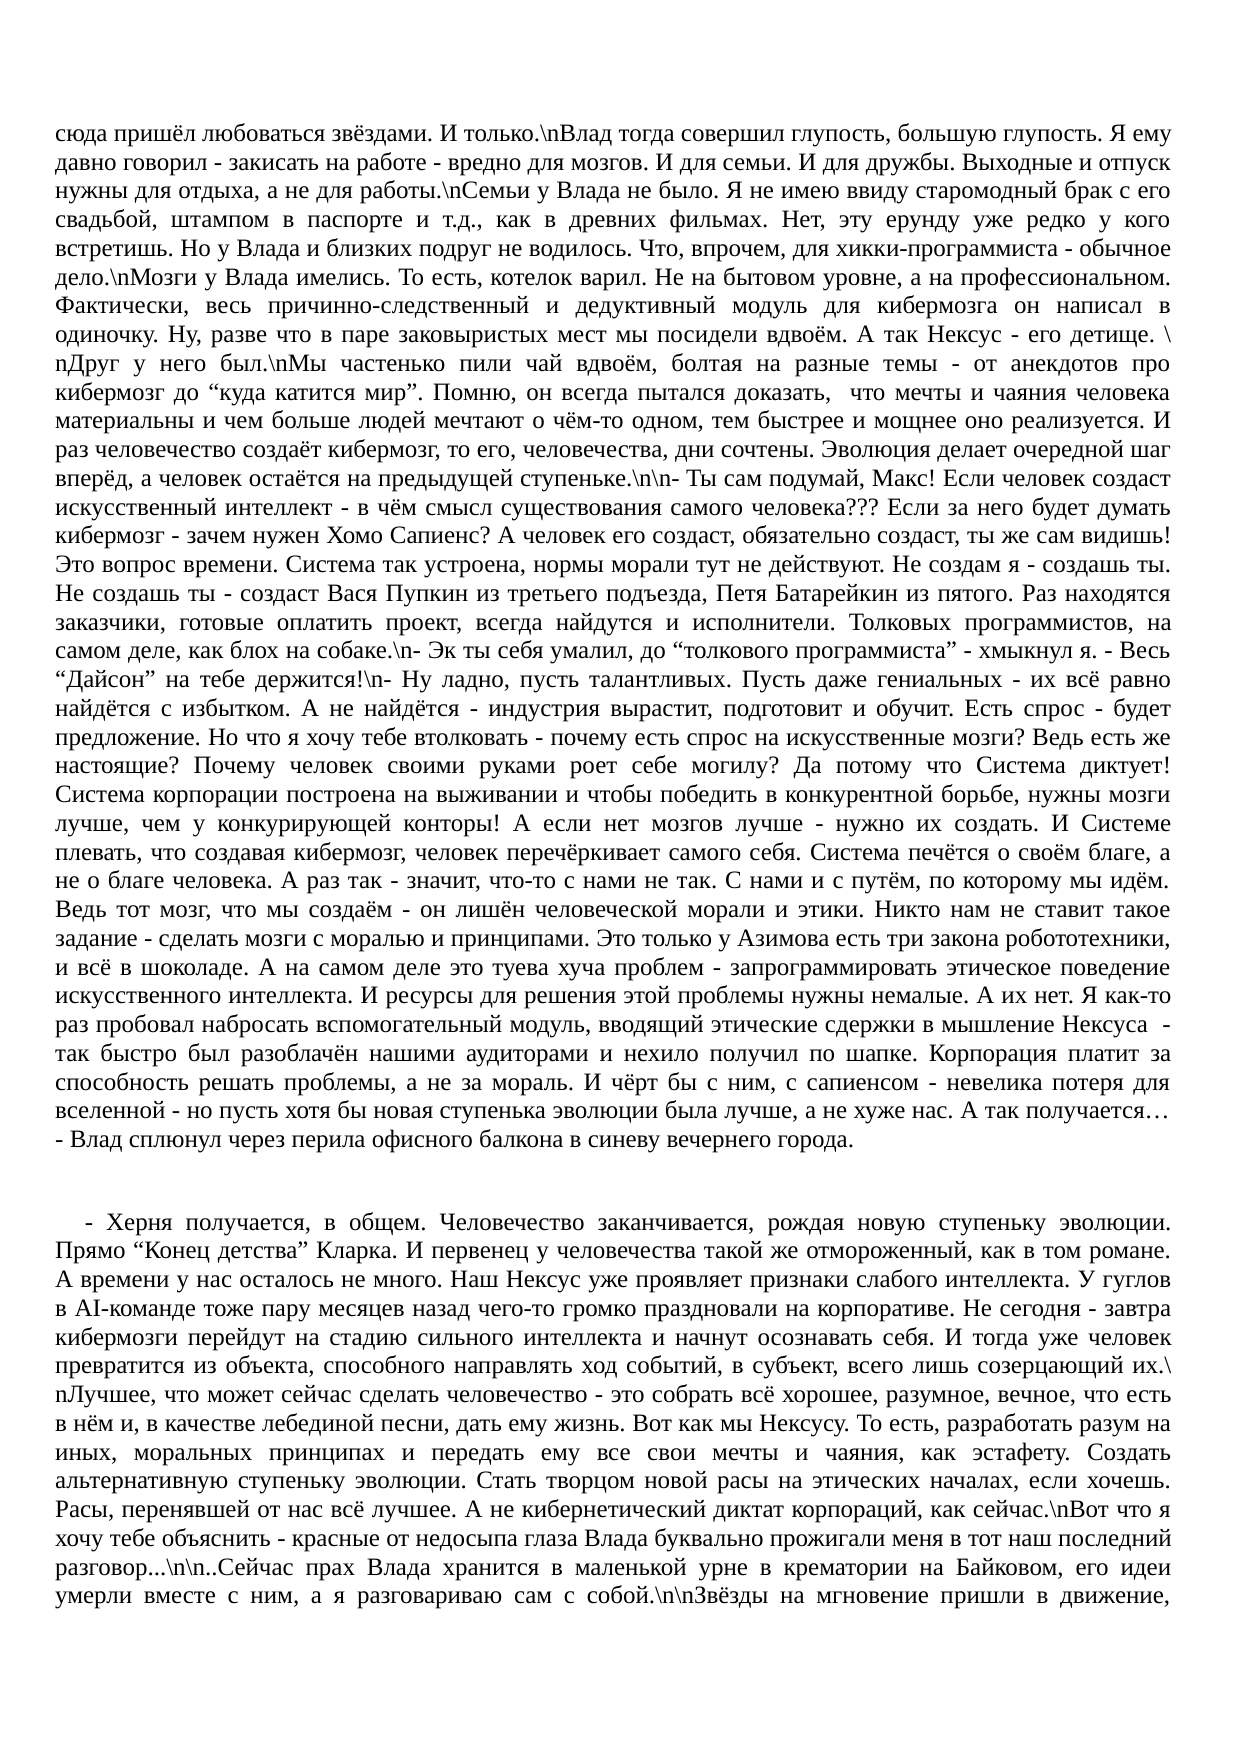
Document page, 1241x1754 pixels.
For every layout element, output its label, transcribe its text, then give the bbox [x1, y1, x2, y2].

text - Херня получается, в общем. Человечество заканчивается, рождая новую ступеньку эволюции. Прямо “Конец детства” Кларка. И первенец у человечества такой же отмороженный, как в том романе. А времени у нас осталось не много. Наш Нексус уже проявляет признаки слабого интеллекта. У гуглов в AI-команде тоже пару месяцев назад чего-то громко праздновали на корпоративе. Не сегодня - завтра кибермозги перейдут на стадию сильного интеллекта и начнут осознавать себя. И тогда уже человек превратится из объекта, способного направлять ход событий, в субъект, всего лишь созерцающий их.\nЛучшее, что может сейчас сделать человечество - это собрать всё хорошее, разумное, вечное, что есть в нём и, в качестве лебединой песни, дать ему жизнь. Вот как мы Нексусу. То есть, разработать разум на иных, моральных принципах и передать ему все свои мечты и чаяния, как эстафету. Создать альтернативную ступеньку эволюции. Стать творцом новой расы на этических началах, если хочешь. Расы, перенявшей от нас всё лучшее. А не кибернетический диктат корпораций, как сейчас.\nВот что я хочу тебе объяснить - красные от недосыпа глаза Влада буквально прожигали меня в тот наш последний разговор...\n\n..Сейчас прах Влада хранится в маленькой урне в крематории на Байковом, его идеи умерли вместе с ним, а я разговариваю сам с собой.\n\nЗвёзды на мгновение пришли в движение, [55, 1207, 1172, 1609]
text сюда пришёл любоваться звёздами. И только.\nВлад тогда совершил глупость, большую глупость. Я ему давно говорил - закисать на работе - вредно для мозгов. И для семьи. И для дружбы. Выходные и отпуск нужны для отдыха, а не для работы.\nСемьи у Влада не было. Я не имею ввиду старомодный брак с его свадьбой, штампом в паспорте и т.д., как в древних фильмах. Нет, эту ерунду уже редко у кого встретишь. Но у Влада и близких подруг не водилось. Что, впрочем, для хикки-программиста - обычное дело.\nМозги у Влада имелись. То есть, котелок варил. Не на бытовом уровне, а на профессиональном. Фактически, весь причинно-следственный и дедуктивный модуль для кибермозга он написал в одиночку. Ну, разве что в паре заковыристых мест мы посидели вдвоём. А так Нексус - его детище. \nДруг у него был.\nМы частенько пили чай вдвоём, болтая на разные темы - от анекдотов про кибермозг до “куда катится мир”. Помню, он всегда пытался доказать, что мечты и чаяния человека материальны и чем больше людей мечтают о чём-то одном, тем быстрее и мощнее оно реализуется. И раз человечество создаёт кибермозг, то его, человечества, дни сочтены. Эволюция делает очередной шаг вперёд, а человек остаётся на предыдущей ступеньке.\n\n- Ты сам подумай, Макс! Если человек создаст искусственный интеллект - в чём смысл существования самого человека??? Если за него будет думать кибермозг - зачем нужен Хомо Сапиенс? А человек его создаст, обязательно создаст, ты же сам видишь! Это вопрос времени. Система так устроена, нормы морали тут не действуют. Не создам я - создашь ты. Не создашь ты - создаст Вася Пупкин из третьего подъезда, Петя Батарейкин из пятого. Раз находятся заказчики, готовые оплатить проект, всегда найдутся и исполнители. Толковых программистов, на самом деле, как блох на собаке.\n- Эк ты себя умалил, до “толкового программиста” - хмыкнул я. - Весь “Дайсон” на тебе держится!\n- Ну ладно, пусть талантливых. Пусть даже гениальных - их всё равно найдётся с избытком. А не найдётся - индустрия вырастит, подготовит и обучит. Есть спрос - будет предложение. Но что я хочу тебе втолковать - почему есть спрос на искусственные мозги? Ведь есть же настоящие? Почему человек своими руками роет себе могилу? Да потому что Система диктует! Система корпорации построена на выживании и чтобы победить в конкурентной борьбе, нужны мозги лучше, чем у конкурирующей конторы! А если нет мозгов лучше - нужно их создать. И Системе плевать, что создавая кибермозг, человек перечёркивает самого себя. Система печётся о своём благе, а не о благе человека. А раз так - значит, что-то с нами не так. С нами и с путём, по которому мы идём. Ведь тот мозг, что мы создаём - он лишён человеческой морали и этики. Никто нам не ставит такое задание - сделать мозги с моралью и принципами. Это только у Азимова есть три закона робототехники, и всё в шоколаде. А на самом деле это туева хуча проблем - запрограммировать этическое поведение искусственного интеллекта. И ресурсы для решения этой проблемы нужны немалые. А их нет. Я как-то раз пробовал набросать вспомогательный модуль, вводящий этические сдержки в мышление Нексуса - так быстро был разоблачён нашими аудиторами и нехило получил по шапке. Корпорация платит за способность решать проблемы, а не за мораль. И чёрт бы с ним, с сапиенсом - невелика потеря для вселенной - но пусть хотя бы новая ступенька эволюции была лучше, а не хуже нас. А так получается… - Влад сплюнул через перила офисного балкона в синеву вечернего города. [55, 118, 1172, 1153]
